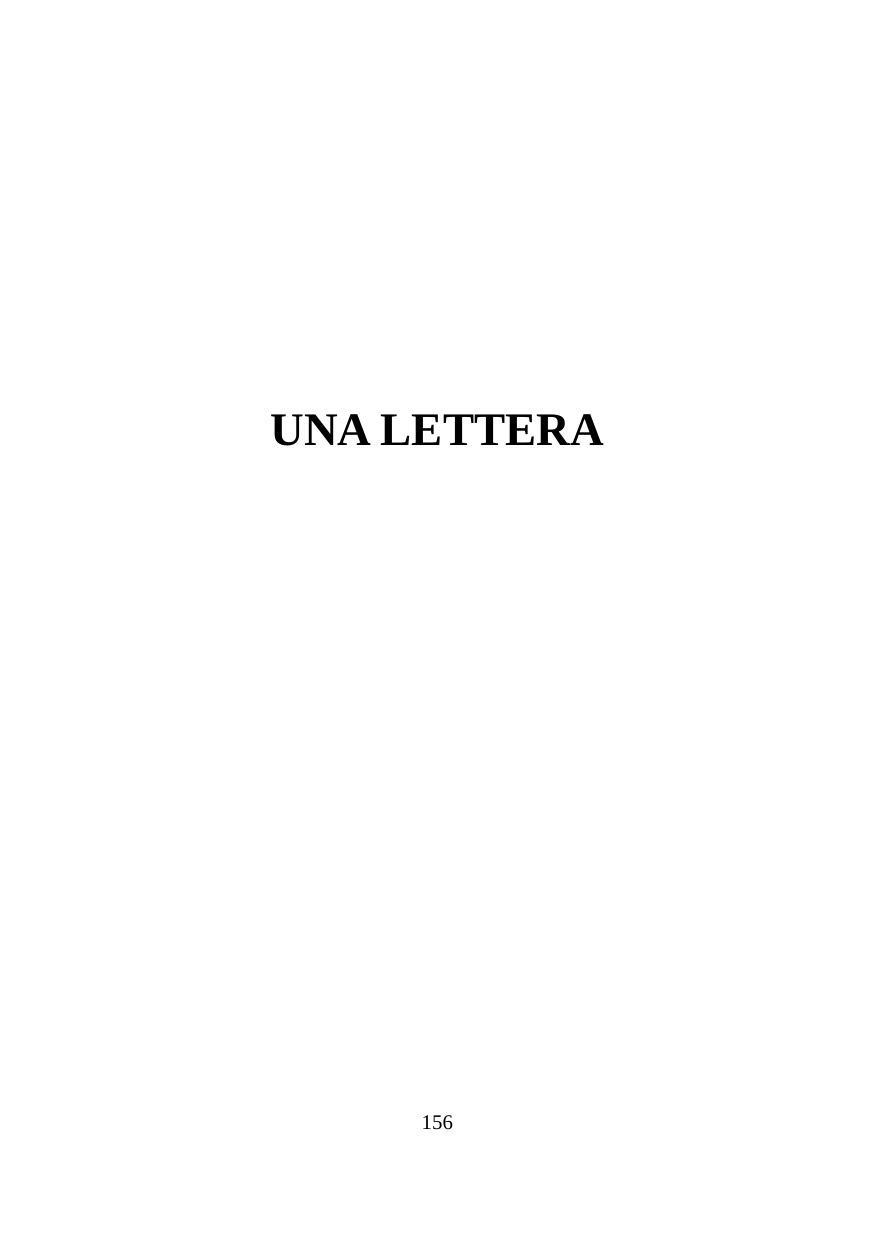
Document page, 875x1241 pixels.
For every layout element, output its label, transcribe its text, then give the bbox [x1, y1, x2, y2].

subtitle UNA LETTERA [106, 402, 768, 455]
